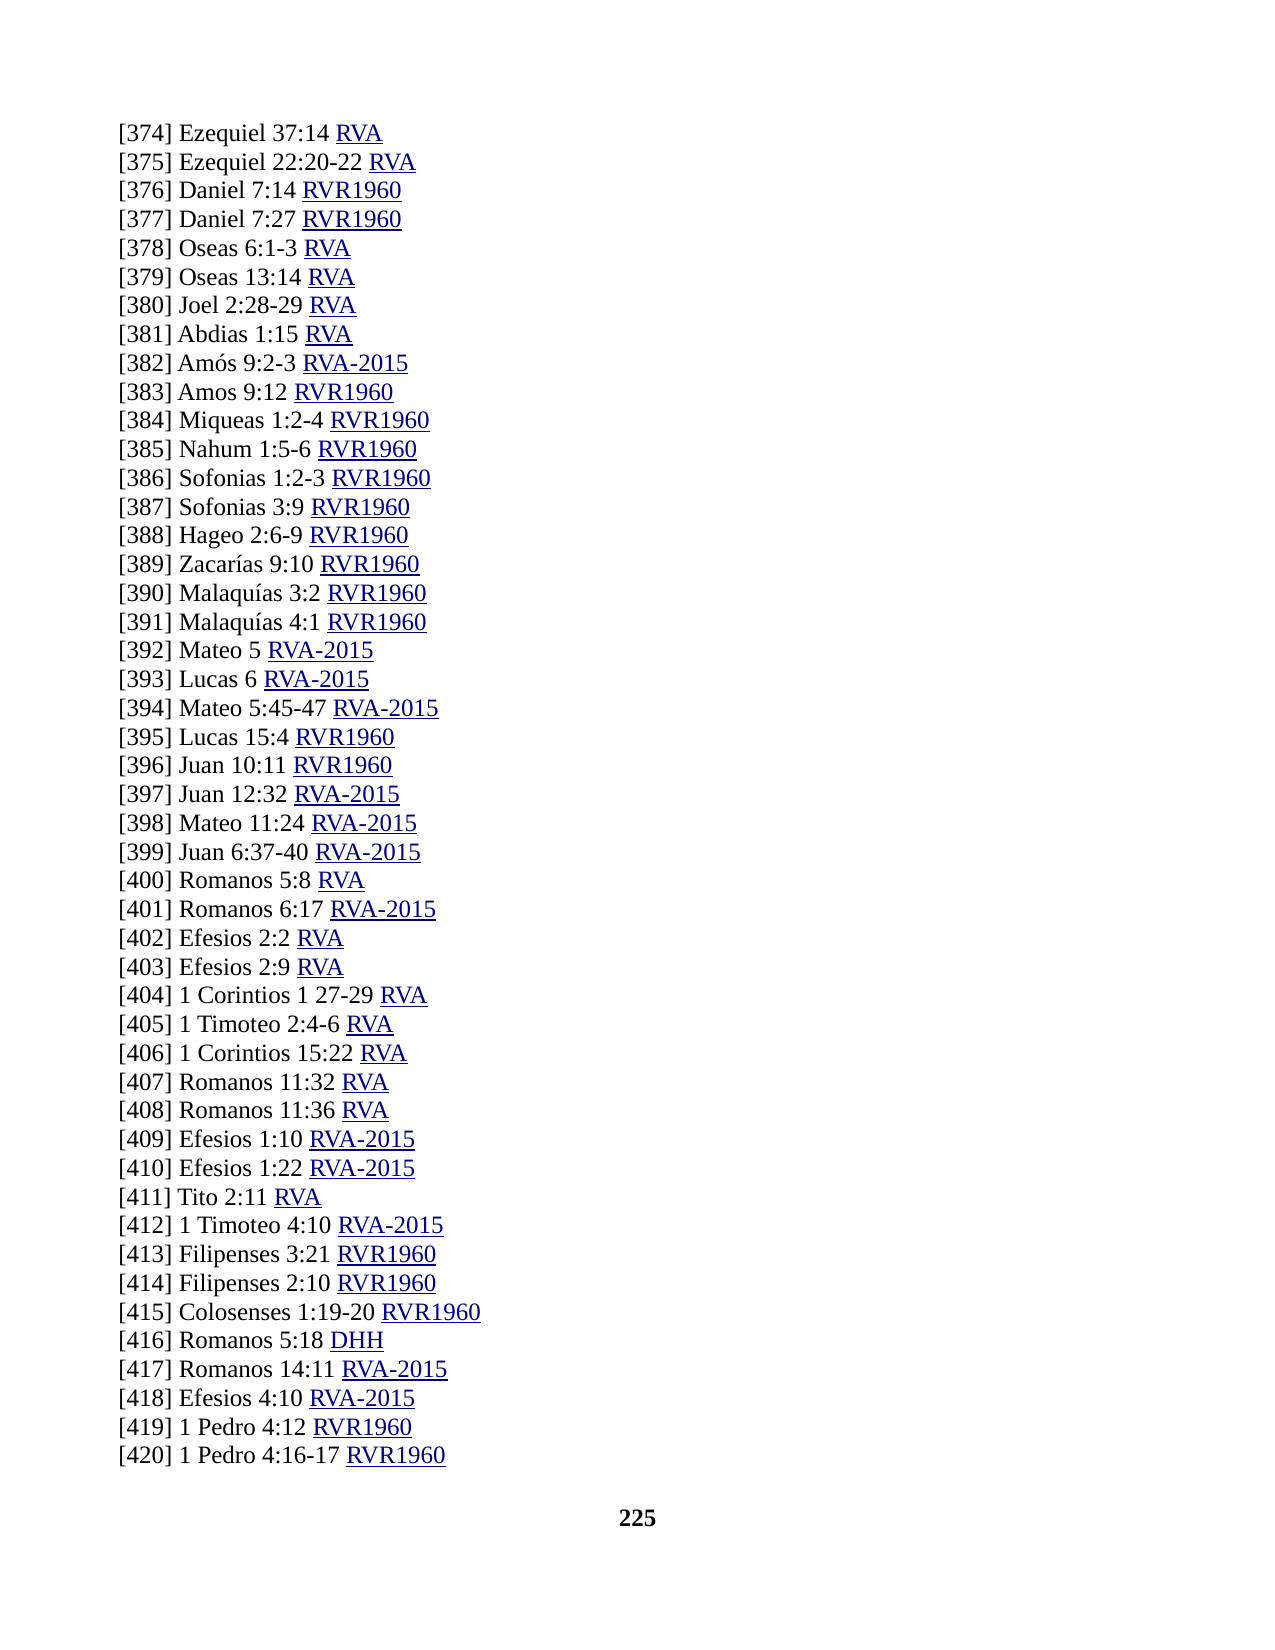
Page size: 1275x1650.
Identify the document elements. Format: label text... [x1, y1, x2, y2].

text 1 Corintios 15:22 RVA [118, 1038, 1157, 1067]
text Efesios 2:9 RVA [118, 952, 1157, 981]
text Malaquías 4:1 RVR1960 [118, 607, 1157, 636]
text Efesios 1:10 RVA-2015 [118, 1124, 1157, 1153]
text Romanos 11:32 RVA [118, 1067, 1157, 1096]
text Amos 9:12 RVR1960 [118, 377, 1157, 406]
text Colosenses 1:19-20 RVR1960 [118, 1297, 1157, 1326]
text 1 Timoteo 2:4-6 RVA [118, 1009, 1157, 1038]
text 1 Pedro 4:12 RVR1960 [118, 1412, 1157, 1441]
text Ezequiel 22:20-22 RVA [118, 147, 1157, 176]
text Romanos 14:11 RVA-2015 [118, 1354, 1157, 1383]
text Zacarías 9:10 RVR1960 [118, 549, 1157, 578]
text Nahum 1:5-6 RVR1960 [118, 434, 1157, 463]
text Daniel 7:27 RVR1960 [118, 204, 1157, 233]
text Mateo 5:45-47 RVA-2015 [118, 693, 1157, 722]
text Lucas 15:4 RVR1960 [118, 722, 1157, 751]
text Romanos 6:17 RVA-2015 [118, 894, 1157, 923]
text Romanos 5:18 DHH [118, 1326, 1157, 1354]
text Filipenses 3:21 RVR1960 [118, 1239, 1157, 1268]
text Oseas 13:14 RVA [118, 262, 1157, 291]
text 1 Corintios 1 27-29 RVA [118, 981, 1157, 1009]
text Filipenses 2:10 RVR1960 [118, 1268, 1157, 1297]
text Mateo 5 RVA-2015 [118, 636, 1157, 664]
text Juan 10:11 RVR1960 [118, 751, 1157, 779]
text Joel 2:28-29 RVA [118, 291, 1157, 319]
text Oseas 6:1-3 RVA [118, 233, 1157, 262]
text Hageo 2:6-9 RVR1960 [118, 521, 1157, 549]
text Tito 2:11 RVA [118, 1182, 1157, 1211]
text 1 Timoteo 4:10 RVA-2015 [118, 1211, 1157, 1239]
text Juan 6:37-40 RVA-2015 [118, 837, 1157, 866]
text Sofonias 1:2-3 RVR1960 [118, 463, 1157, 492]
text Lucas 6 RVA-2015 [118, 664, 1157, 693]
text Miqueas 1:2-4 RVR1960 [118, 406, 1157, 434]
text Mateo 11:24 RVA-2015 [118, 808, 1157, 837]
text Amós 9:2-3 RVA-2015 [118, 348, 1157, 377]
text Romanos 11:36 RVA [118, 1096, 1157, 1124]
text Daniel 7:14 RVR1960 [118, 176, 1157, 204]
text Malaquías 3:2 RVR1960 [118, 578, 1157, 607]
text Juan 12:32 RVA-2015 [118, 779, 1157, 808]
text Ezequiel 37:14 RVA [118, 118, 1157, 147]
text Efesios 1:22 RVA-2015 [118, 1153, 1157, 1182]
text Efesios 4:10 RVA-2015 [118, 1383, 1157, 1412]
text Sofonias 3:9 RVR1960 [118, 492, 1157, 521]
text Romanos 5:8 RVA [118, 866, 1157, 894]
text Efesios 2:2 RVA [118, 923, 1157, 952]
text 1 Pedro 4:16-17 RVR1960 [118, 1441, 1157, 1469]
text Abdias 1:15 RVA [118, 319, 1157, 348]
